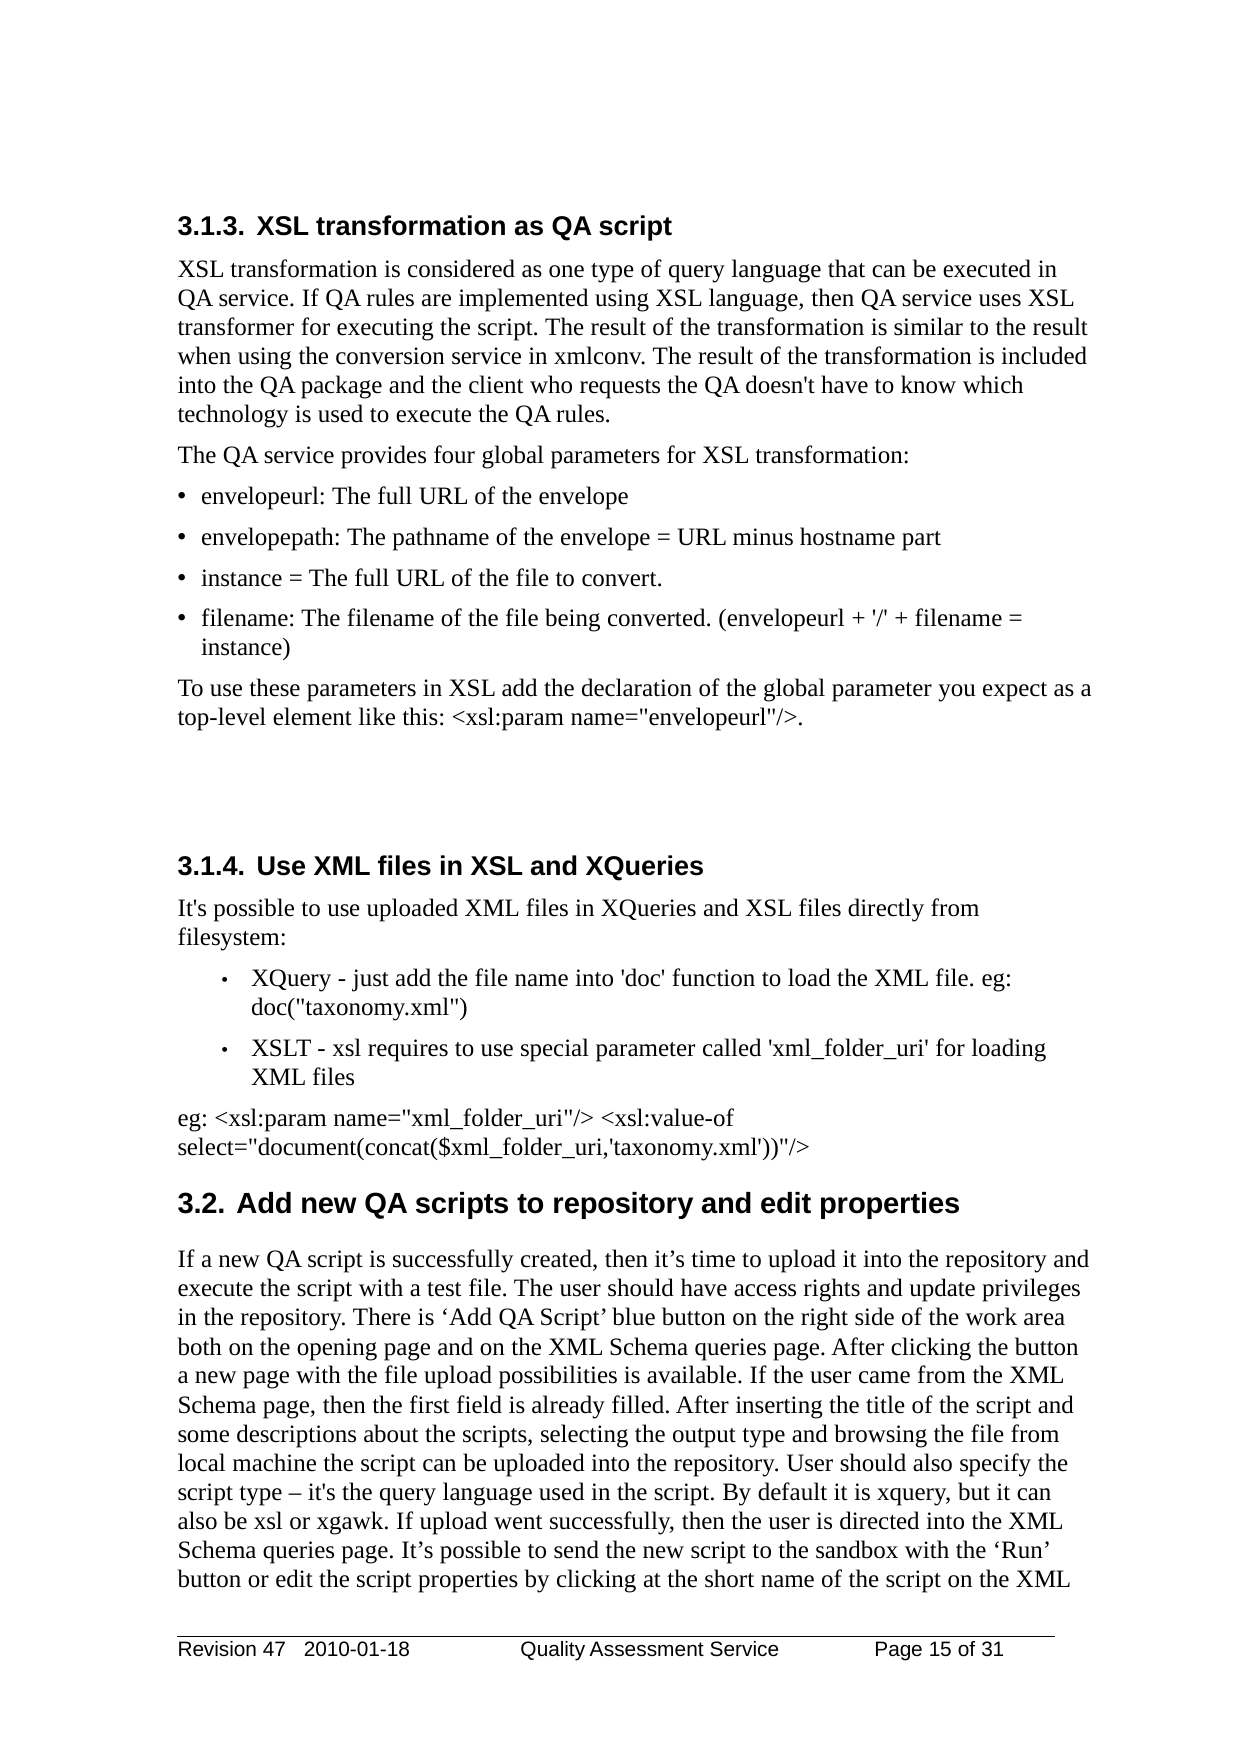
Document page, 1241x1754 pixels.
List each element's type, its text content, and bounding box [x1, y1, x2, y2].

text To use these parameters in XSL add the declaration of the global parameter you expect as a top-level element like this: <xsl:param name="envelopeurl"/>. [177, 673, 1092, 731]
list XQuery - just add the file name into 'doc' function to load the XML file. eg: doc("taxonomy.xml") [221, 963, 1092, 1021]
subtitle Add new QA scripts to repository and edit properties [177, 1186, 1092, 1219]
list filename: The filename of the file being converted. (envelopeurl + '/' + filename = instance) [177, 603, 1092, 661]
list envelopeurl: The full URL of the envelope [177, 481, 1092, 510]
list instance = The full URL of the file to convert. [177, 562, 1092, 591]
text XSL transformation is considered as one type of query language that can be executed in QA service. If QA rules are implemented using XSL language, then QA service uses XSL transformer for executing the script. The result of the transformation is similar to the result when using the conversion service in xmlconv. The result of the transformation is included into the QA package and the client who requests the QA doesn't have to know which technology is used to execute the QA rules. [177, 254, 1092, 428]
text If a new QA script is successfully created, then it’s time to upload it into the repository and execute the script with a test file. The user should have access rights and update privileges in the repository. There is ‘Add QA Script’ blue button on the right side of the work area both on the opening page and on the XML Schema queries page. After clicking the button a new page with the file upload possibilities is available. If the user came from the XML Schema page, then the first field is already filled. After inserting the title of the script and some descriptions about the scripts, selecting the output type and browsing the file from local machine the script can be uploaded into the repository. User should also specify the script type – it's the query language used in the script. By default it is xquery, but it can also be xsl or xgawk. If upload went successfully, then the user is directed into the XML Schema queries page. It’s possible to send the new script to the sandbox with the ‘Run’ button or edit the script properties by clicking at the short name of the script on the XML [177, 1244, 1092, 1593]
subtitle Use XML files in XSL and XQueries [177, 850, 1092, 881]
subtitle XSL transformation as QA script [177, 210, 1092, 241]
list envelopepath: The pathname of the envelope = URL minus hostname part [177, 522, 1092, 551]
text eg: <xsl:param name="xml_folder_uri"/> <xsl:value-of select="document(concat($xml_folder_uri,'taxonomy.xml'))"/> [177, 1103, 1092, 1161]
text The QA service provides four global parameters for XSL transformation: [177, 440, 1092, 469]
text It's possible to use uploaded XML files in XQueries and XSL files directly from filesystem: [177, 893, 1092, 951]
list XSLT - xsl requires to use special parameter called 'xml_folder_uri' for loading XML files [221, 1033, 1092, 1091]
